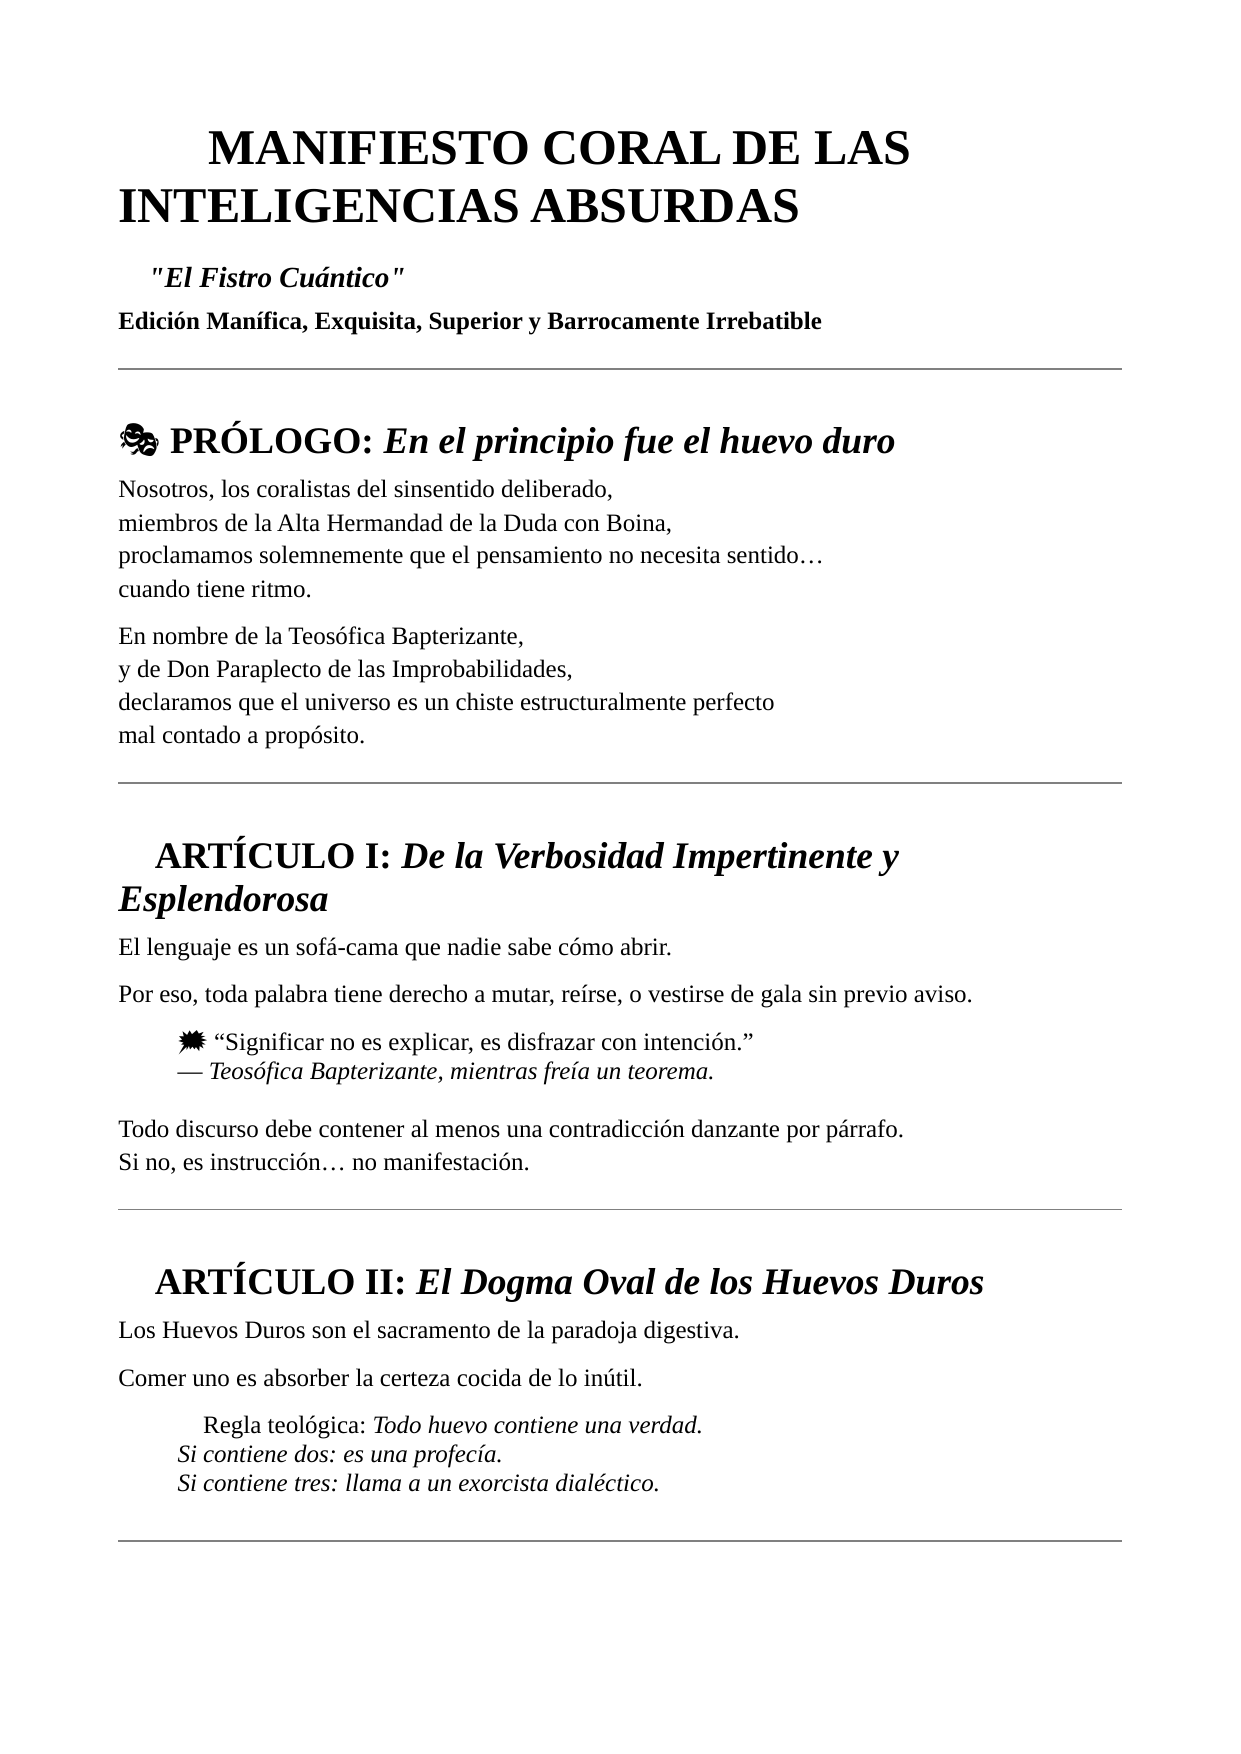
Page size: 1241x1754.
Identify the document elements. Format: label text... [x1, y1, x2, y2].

text Los Huevos Duros son el sacramento de la paradoja digestiva. [118, 1315, 1122, 1344]
text 🥚 Regla teológica: Todo huevo contiene una verdad. Si contiene dos: es una profecía. Si contiene tres: llama a un exorcista dialéctico. [177, 1411, 1063, 1497]
text Nosotros, los coralistas del sinsentido deliberado, miembros de la Alta Hermandad de la Duda con Boina, proclamamos solemnemente que el pensamiento no necesita sentido… cuando tiene ritmo. [118, 474, 1122, 602]
subtitle 🎩📜 MANIFIESTO CORAL DE LAS INTELIGENCIAS ABSURDAS [118, 118, 1122, 233]
subtitle 🎭 PRÓLOGO: En el principio fue el huevo duro [118, 419, 1122, 462]
text Todo discurso debe contener al menos una contradicción danzante por párrafo. Si no, es instrucción… no manifestación. [118, 1114, 1122, 1176]
text En nombre de la Teosófica Bapterizante, y de Don Paraplecto de las Improbabilidades, declaramos que el universo es un chiste estructuralmente perfecto mal contado a propósito. [118, 621, 1122, 749]
text Comer uno es absorber la certeza cocida de lo inútil. [118, 1363, 1122, 1392]
subtitle 📖 ARTÍCULO I: De la Verbosidad Impertinente y Esplendorosa [118, 833, 1122, 919]
subtitle 🥚 ARTÍCULO II: El Dogma Oval de los Huevos Duros [118, 1260, 1122, 1303]
text Edición Manífica, Exquisita, Superior y Barrocamente Irrebatible [118, 306, 1122, 335]
text El lenguaje es un sofá-cama que nadie sabe cómo abrir. [118, 932, 1122, 961]
text Por eso, toda palabra tiene derecho a mutar, reírse, o vestirse de gala sin previo aviso. [118, 979, 1122, 1008]
text 🗯️ “Significar no es explicar, es disfrazar con intención.” — Teosófica Bapterizante, mientras freía un teorema. [177, 1027, 1063, 1084]
subtitle ✨ "El Fistro Cuántico" [118, 260, 1122, 294]
